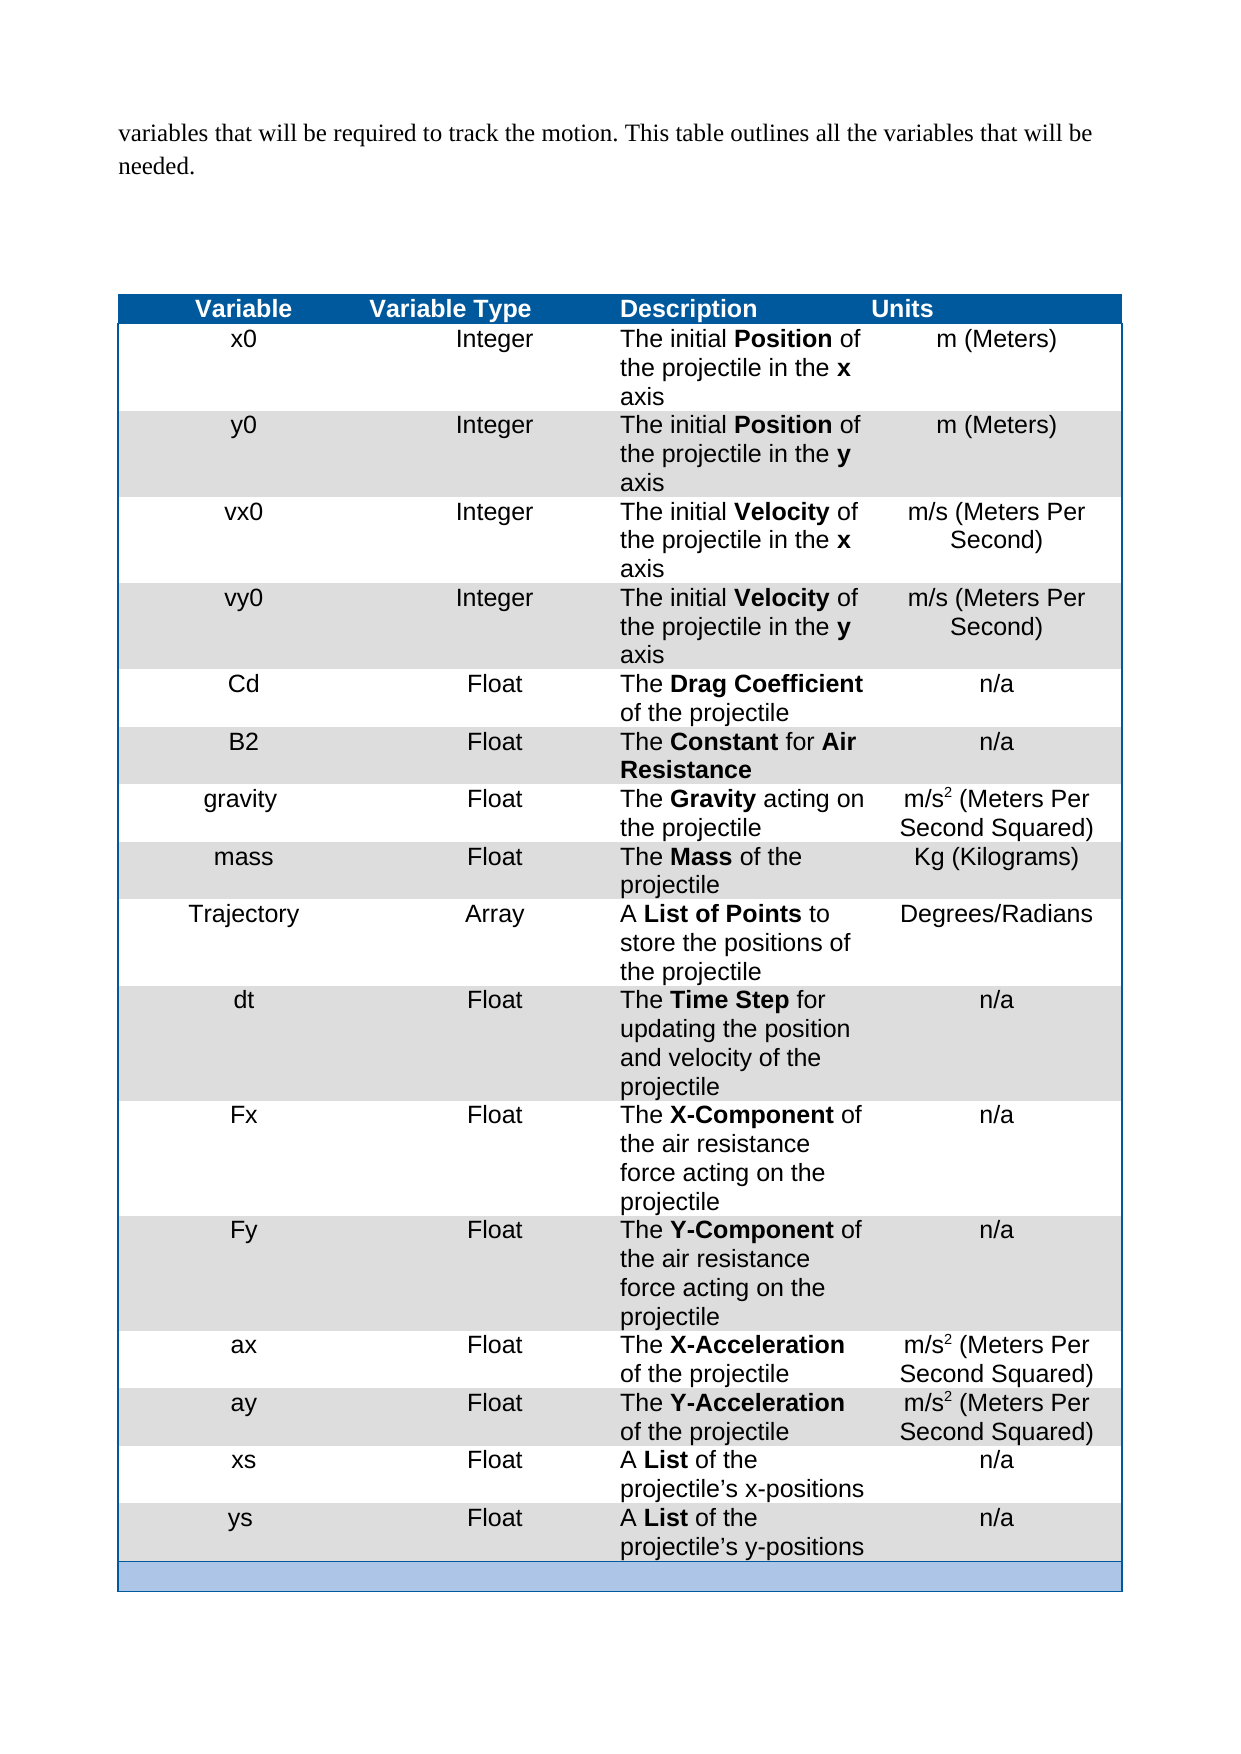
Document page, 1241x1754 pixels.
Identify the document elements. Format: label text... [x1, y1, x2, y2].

table_header Units [871, 294, 1122, 323]
table_cell Float [369, 669, 620, 727]
table_header Description [620, 294, 871, 323]
table_cell n/a [871, 1216, 1121, 1331]
table_cell n/a [871, 1101, 1121, 1216]
table_cell Float [369, 986, 620, 1101]
table_cell n/a [871, 986, 1121, 1101]
table_cell Fx [119, 1101, 369, 1216]
table_cell The Y-Component of the air resistance force acting on the projectile [620, 1216, 871, 1331]
table_cell mass [119, 842, 369, 899]
table_cell ax [119, 1331, 369, 1388]
table_cell n/a [871, 1503, 1121, 1561]
table_cell Float [369, 784, 620, 842]
table_cell ay [119, 1388, 369, 1446]
table_cell n/a [871, 669, 1121, 727]
table_cell The Y-Acceleration of the projectile [620, 1388, 871, 1446]
table_cell Float [369, 1503, 620, 1561]
text variables that will be required to track the motion. This table outlines all the variables that will be needed. [118, 118, 1122, 180]
table_cell Cd [119, 669, 369, 727]
table_cell xs [119, 1446, 369, 1503]
table_cell m (Meters) [871, 411, 1121, 497]
table_cell [119, 1562, 369, 1591]
table_cell [369, 1562, 620, 1591]
table_cell The X-Acceleration of the projectile [620, 1331, 871, 1388]
table_cell m (Meters) [871, 324, 1121, 411]
table_cell A List of the projectile’s x-positions [620, 1446, 871, 1503]
table_cell Float [369, 727, 620, 784]
table_cell Float [369, 1101, 620, 1216]
table_cell Integer [369, 497, 620, 583]
table_cell dt [119, 986, 369, 1101]
table_cell Float [369, 842, 620, 899]
table_cell Integer [369, 583, 620, 669]
table_cell [871, 1562, 1121, 1591]
table_cell The initial Position of the projectile in the x axis [620, 324, 871, 411]
table_cell The Drag Coefficient of the projectile [620, 669, 871, 727]
table_cell vy0 [119, 583, 369, 669]
table_cell gravity [119, 784, 369, 842]
table_cell The initial Velocity of the projectile in the y axis [620, 583, 871, 669]
table_cell y0 [119, 411, 369, 497]
table_cell The X-Component of the air resistance force acting on the projectile [620, 1101, 871, 1216]
table_cell The initial Velocity of the projectile in the x axis [620, 497, 871, 583]
table_cell A List of Points to store the positions of the projectile [620, 899, 871, 986]
table_cell m/s2 (Meters Per Second Squared) [871, 1388, 1121, 1446]
table_cell m/s (Meters Per Second) [871, 583, 1121, 669]
table_cell Fy [119, 1216, 369, 1331]
table_cell The Time Step for updating the position and velocity of the projectile [620, 986, 871, 1101]
table_cell Degrees/Radians [871, 899, 1121, 986]
table_cell Trajectory [119, 899, 369, 986]
table_cell Float [369, 1446, 620, 1503]
table_cell Float [369, 1331, 620, 1388]
table_cell m/s2 (Meters Per Second Squared) [871, 1331, 1121, 1388]
table_cell Integer [369, 324, 620, 411]
table_cell Integer [369, 411, 620, 497]
table_cell m/s2 (Meters Per Second Squared) [871, 784, 1121, 842]
table_cell Float [369, 1216, 620, 1331]
table_cell The Gravity acting on the projectile [620, 784, 871, 842]
table_cell vx0 [119, 497, 369, 583]
table_cell B2 [119, 727, 369, 784]
table_header Variable Type [369, 294, 620, 323]
table_header Variable [118, 294, 369, 323]
table_cell The Mass of the projectile [620, 842, 871, 899]
table_cell n/a [871, 727, 1121, 784]
table_cell A List of the projectile’s y-positions [620, 1503, 871, 1561]
table_cell [620, 1562, 871, 1591]
table_cell Kg (Kilograms) [871, 842, 1121, 899]
table_cell ys [119, 1503, 369, 1561]
table_cell n/a [871, 1446, 1121, 1503]
table_cell m/s (Meters Per Second) [871, 497, 1121, 583]
table_cell x0 [119, 324, 369, 411]
table_cell The Constant for Air Resistance [620, 727, 871, 784]
table_cell Float [369, 1388, 620, 1446]
table_cell The initial Position of the projectile in the y axis [620, 411, 871, 497]
table_cell Array [369, 899, 620, 986]
